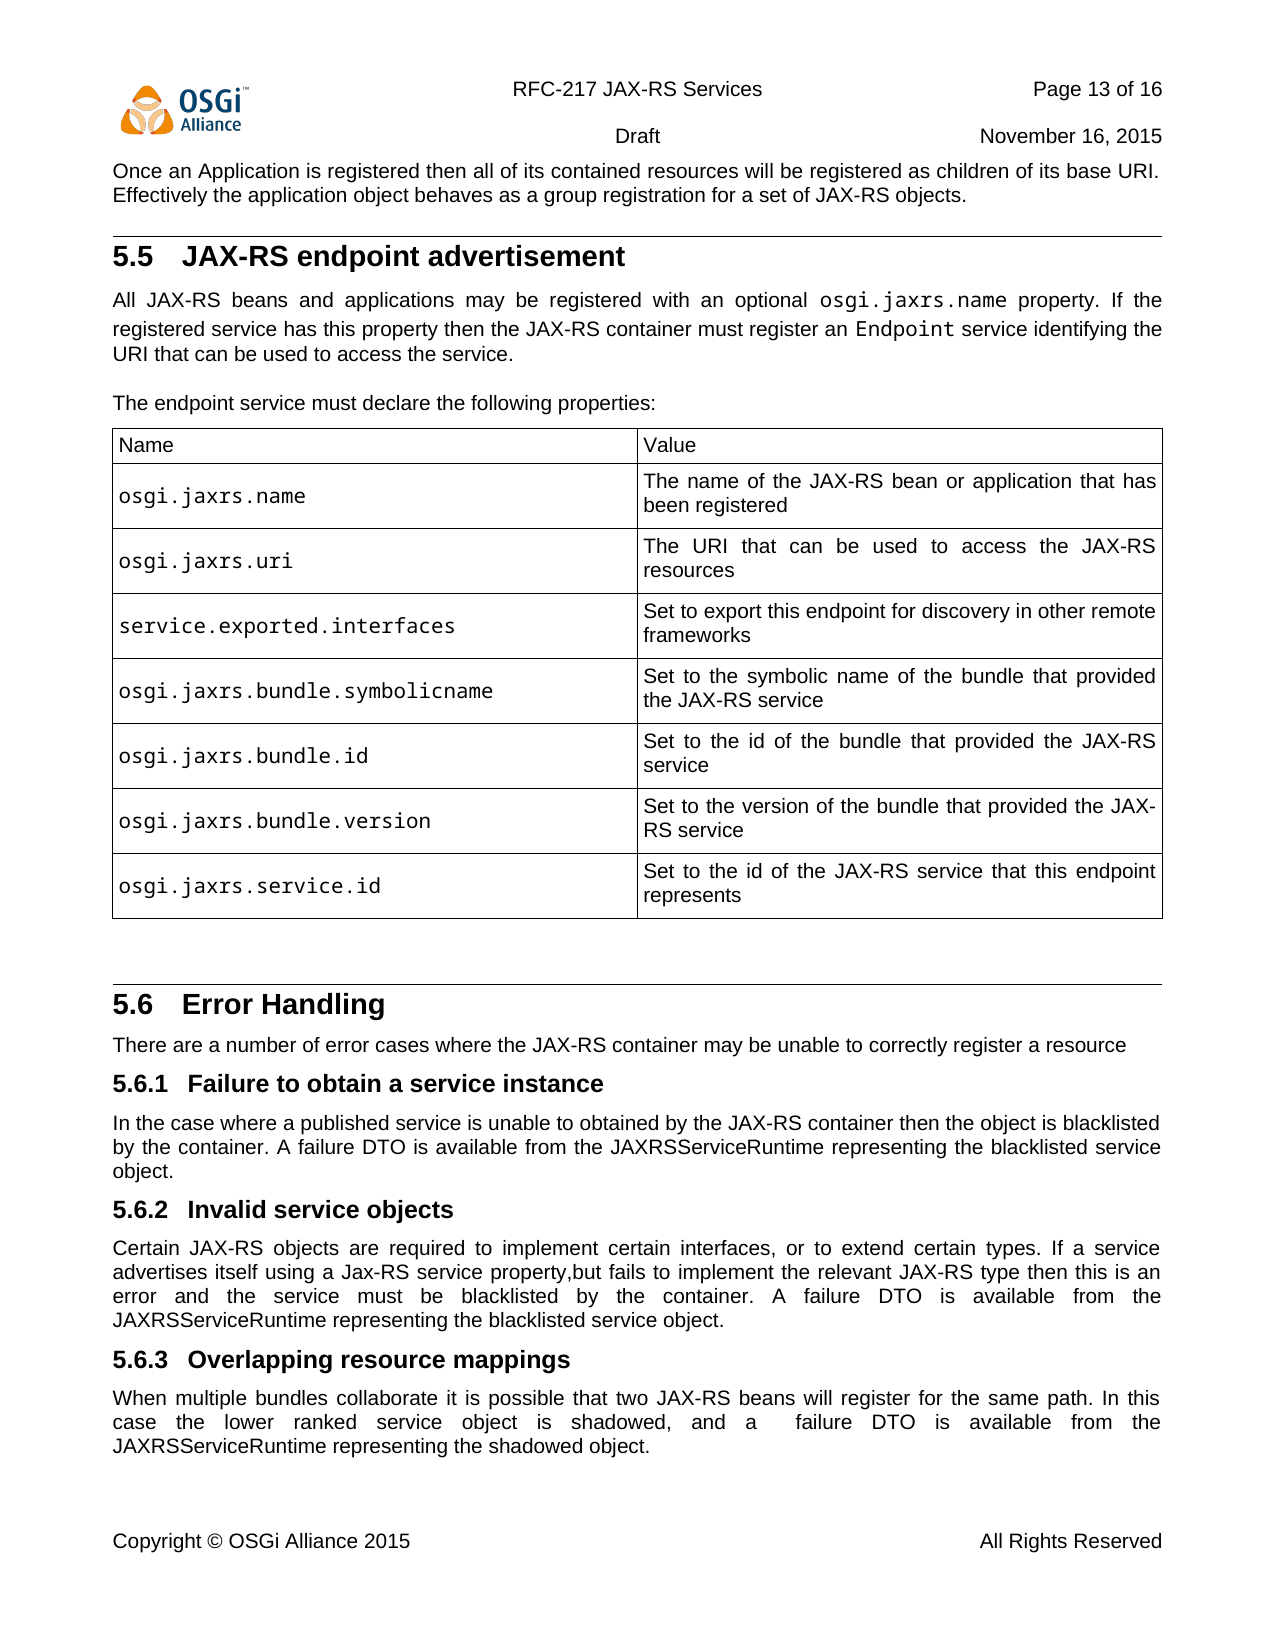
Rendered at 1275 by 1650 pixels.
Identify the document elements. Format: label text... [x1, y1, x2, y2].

table_cell Set to the id of the JAX-RS service that this endpoint represents [638, 854, 1162, 918]
text The endpoint service must declare the following properties: [112, 391, 1162, 415]
subtitle Error Handling [112, 985, 1162, 1020]
table_cell osgi.jaxrs.name [113, 464, 637, 528]
picture [113, 78, 257, 142]
table_cell The name of the JAX-RS bean or application that has been registered [638, 464, 1162, 528]
table_cell Set to export this endpoint for discovery in other remote frameworks [638, 594, 1162, 658]
table_cell osgi.jaxrs.service.id [113, 854, 637, 918]
table_cell service.exported.interfaces [113, 594, 637, 658]
subtitle Overlapping resource mappings [112, 1344, 1162, 1373]
table_cell osgi.jaxrs.uri [113, 529, 637, 593]
subtitle Failure to obtain a service instance [112, 1069, 1162, 1098]
text Certain JAX-RS objects are required to implement certain interfaces, or to extend certain types. If a service advertises itself using a Jax-RS service property,but fails to implement the relevant JAX-RS type then this is an error and the service must be blacklisted by the container. A failure DTO is available from the JAXRSServiceRuntime representing the blacklisted service object. [112, 1236, 1162, 1332]
subtitle JAX-RS endpoint advertisement [112, 237, 1162, 273]
text There are a number of error cases where the JAX-RS container may be unable to correctly register a resource [112, 1033, 1162, 1057]
text All JAX-RS beans and applications may be registered with an optional osgi.jaxrs.name property. If the registered service has this property then the JAX-RS container must register an Endpoint service identifying the URI that can be used to access the service. [112, 285, 1162, 366]
subtitle Invalid service objects [112, 1195, 1162, 1224]
text Once an Application is registered then all of its contained resources will be registered as children of its base URI. Effectively the application object behaves as a group registration for a set of JAX-RS objects. [112, 159, 1162, 207]
table_cell Set to the id of the bundle that provided the JAX-RS service [638, 724, 1162, 788]
table_cell osgi.jaxrs.bundle.id [113, 724, 637, 788]
table_header Name [113, 429, 637, 463]
table_cell osgi.jaxrs.bundle.version [113, 789, 637, 853]
table_cell Set to the symbolic name of the bundle that provided the JAX-RS service [638, 659, 1162, 723]
table_cell The URI that can be used to access the JAX-RS resources [638, 529, 1162, 593]
table_header Value [638, 429, 1162, 463]
text When multiple bundles collaborate it is possible that two JAX-RS beans will register for the same path. In this case the lower ranked service object is shadowed, and a failure DTO is available from the JAXRSServiceRuntime representing the shadowed object. [112, 1386, 1162, 1458]
table_cell osgi.jaxrs.bundle.symbolicname [113, 659, 637, 723]
table_cell Set to the version of the bundle that provided the JAX-RS service [638, 789, 1162, 853]
text In the case where a published service is unable to obtained by the JAX-RS container then the object is blacklisted by the container. A failure DTO is available from the JAXRSServiceRuntime representing the blacklisted service object. [112, 1111, 1162, 1182]
